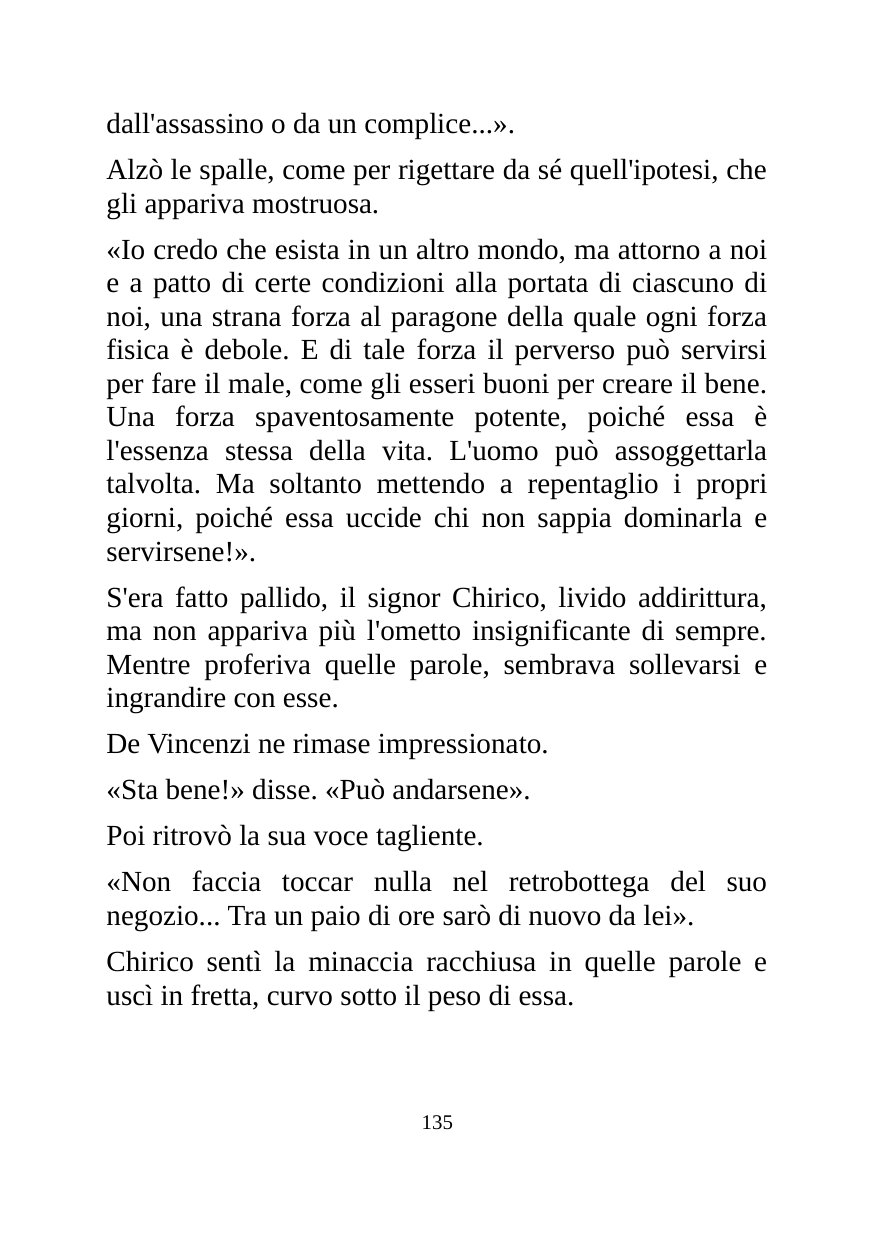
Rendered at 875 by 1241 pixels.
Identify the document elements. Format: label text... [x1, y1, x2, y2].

text Poi ritrovò la sua voce tagliente. [106, 818, 768, 852]
text «Sta bene!» disse. «Può andarsene». [106, 772, 768, 806]
text «Io credo che esista in un altro mondo, ma attorno a noi e a patto di certe condizioni alla portata di ciascuno di noi, una strana forza al paragone della quale ogni forza fisica è debole. E di tale forza il perverso può servirsi per fare il male, come gli esseri buoni per creare il bene. Una forza spaventosamente potente, poiché essa è l'essenza stessa della vita. L'uomo può assoggettarla talvolta. Ma soltanto mettendo a repentaglio i propri giorni, poiché essa uccide chi non sappia dominarla e servirsene!». [106, 232, 768, 567]
text Alzò le spalle, come per rigettare da sé quell'ipotesi, che gli appariva mostruosa. [106, 152, 768, 219]
text «Non faccia toccar nulla nel retrobottega del suo negozio... Tra un paio di ore sarò di nuovo da lei». [106, 864, 768, 932]
text De Vincenzi ne rimase impressionato. [106, 726, 768, 760]
text Chirico sentì la minaccia racchiusa in quelle parole e uscì in fretta, curvo sotto il peso di essa. [106, 944, 768, 1011]
text S'era fatto pallido, il signor Chirico, livido addirittura, ma non appariva più l'ometto insignificante di sempre. Mentre proferiva quelle parole, sembrava sollevarsi e ingrandire con esse. [106, 580, 768, 714]
text dall'assassino o da un complice...». [106, 106, 768, 140]
